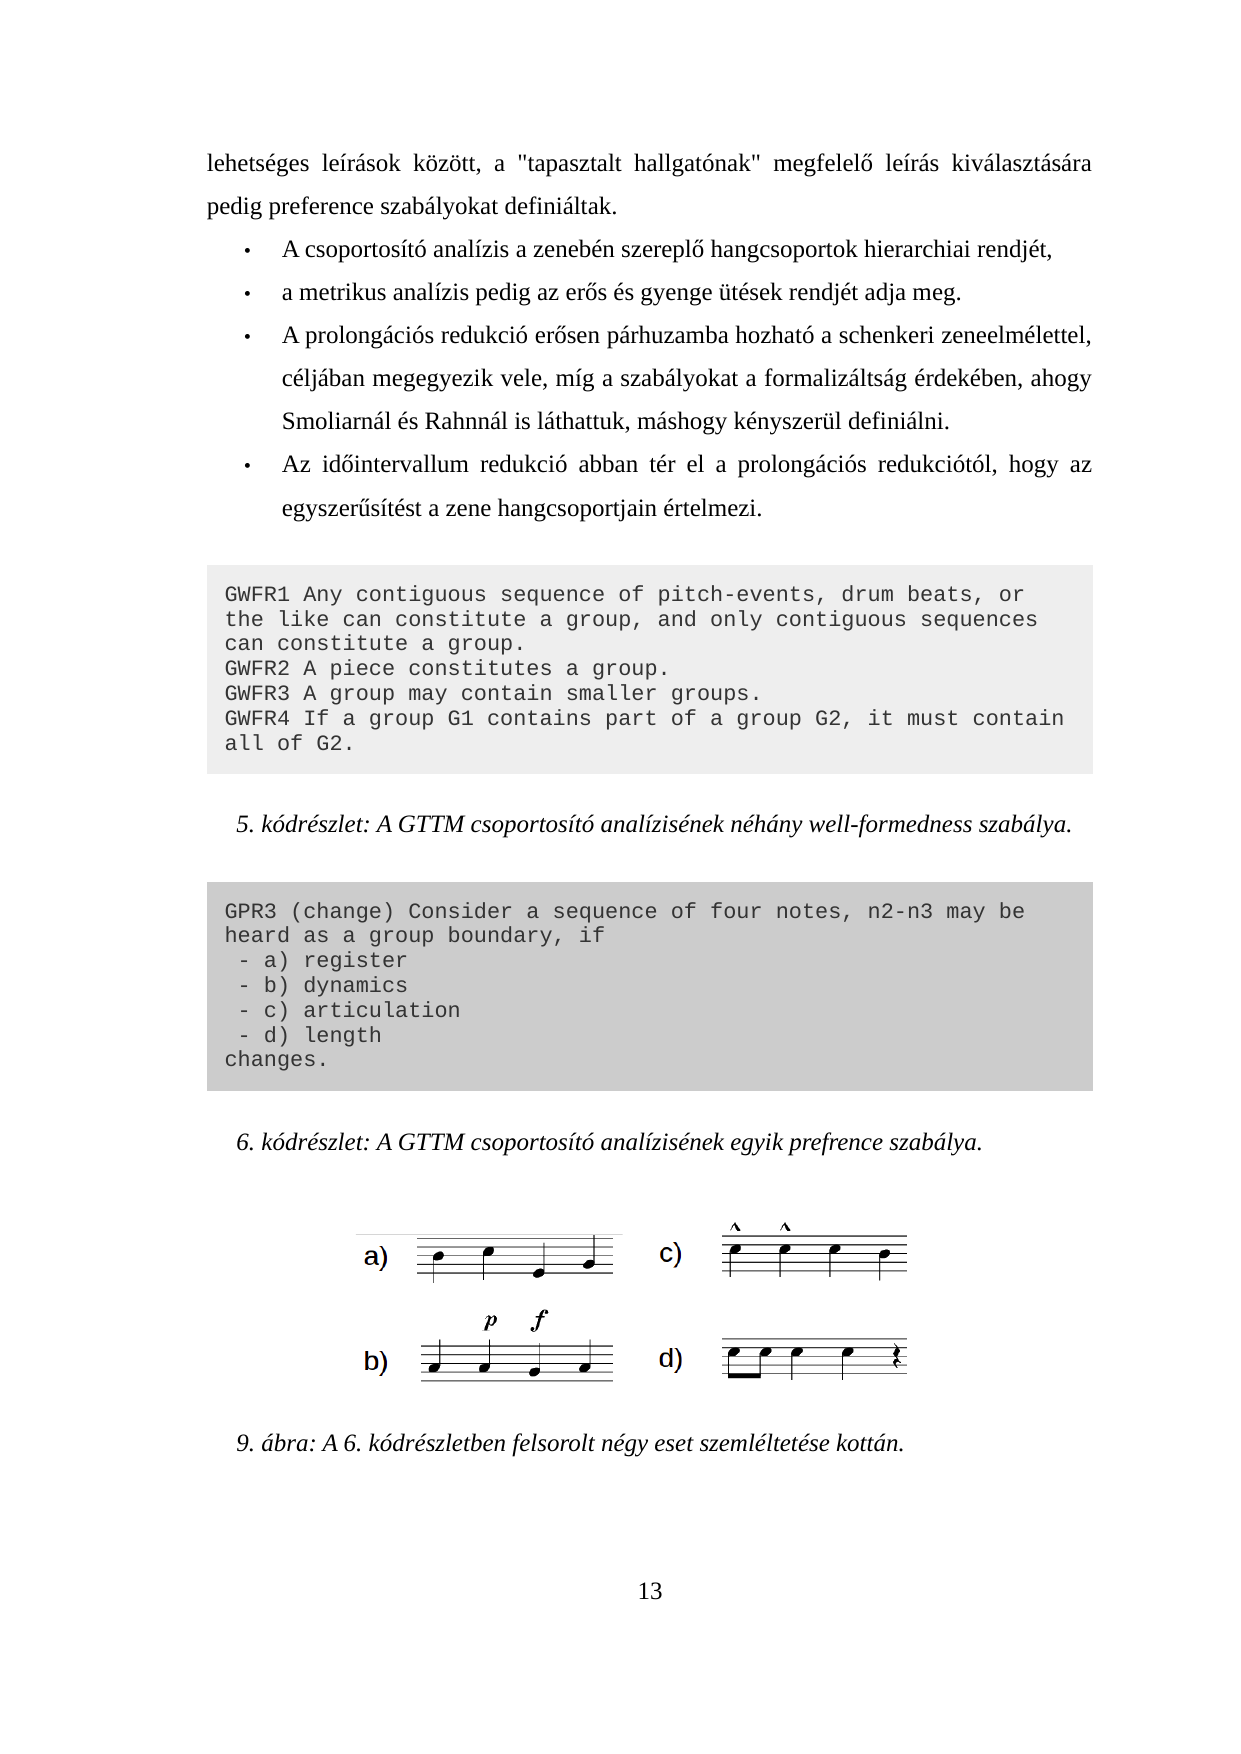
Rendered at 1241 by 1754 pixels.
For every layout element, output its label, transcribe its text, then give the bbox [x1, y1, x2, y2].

text GWFR1 Any contiguous sequence of pitch-events, drum beats, or the like can constitute a group, and only contiguous sequences can constitute a group. GWFR2 A piece constitutes a group. GWFR3 A group may contain smaller groups. GWFR4 If a group G1 contains part of a group G2, it must contain all of G2. [207, 565, 1093, 774]
text 6. kódrészlet: A GTTM csoportosító analízisének egyik prefrence szabálya. [207, 1127, 1093, 1155]
text 9. ábra: A 6. kódrészletben felsorolt négy eset szemléltetése kottán. [207, 1428, 1087, 1457]
list Az időintervallum redukció abban tér el a prolongációs redukciótól, hogy az egyszerűsítést a zene hangcsoportjain értelmezi. [244, 449, 1093, 521]
text GPR3 (change) Consider a sequence of four notes, n2-n3 may be heard as a group boundary, if - a) register - b) dynamics - c) articulation - d) length changes. [207, 882, 1093, 1091]
text 5. kódrészlet: A GTTM csoportosító analízisének néhány well-formedness szabálya. [207, 809, 1093, 838]
list A csoportosító analízis a zenebén szereplő hangcsoportok hierarchiai rendjét, [244, 234, 1093, 263]
list a metrikus analízis pedig az erős és gyenge ütések rendjét adja meg. [244, 277, 1093, 306]
list A prolongációs redukció erősen párhuzamba hozható a schenkeri zeneelmélettel, céljában megegyezik vele, míg a szabályokat a formalizáltság érdekében, ahogy Smoliarnál és Rahnnál is láthattuk, máshogy kényszerül definiálni. [244, 320, 1093, 435]
text lehetséges leírások között, a "tapasztalt hallgatónak" megfelelő leírás kiválasztására pedig preference szabályokat definiáltak. [207, 148, 1093, 219]
picture [355, 1234, 623, 1403]
picture [650, 1200, 917, 1391]
